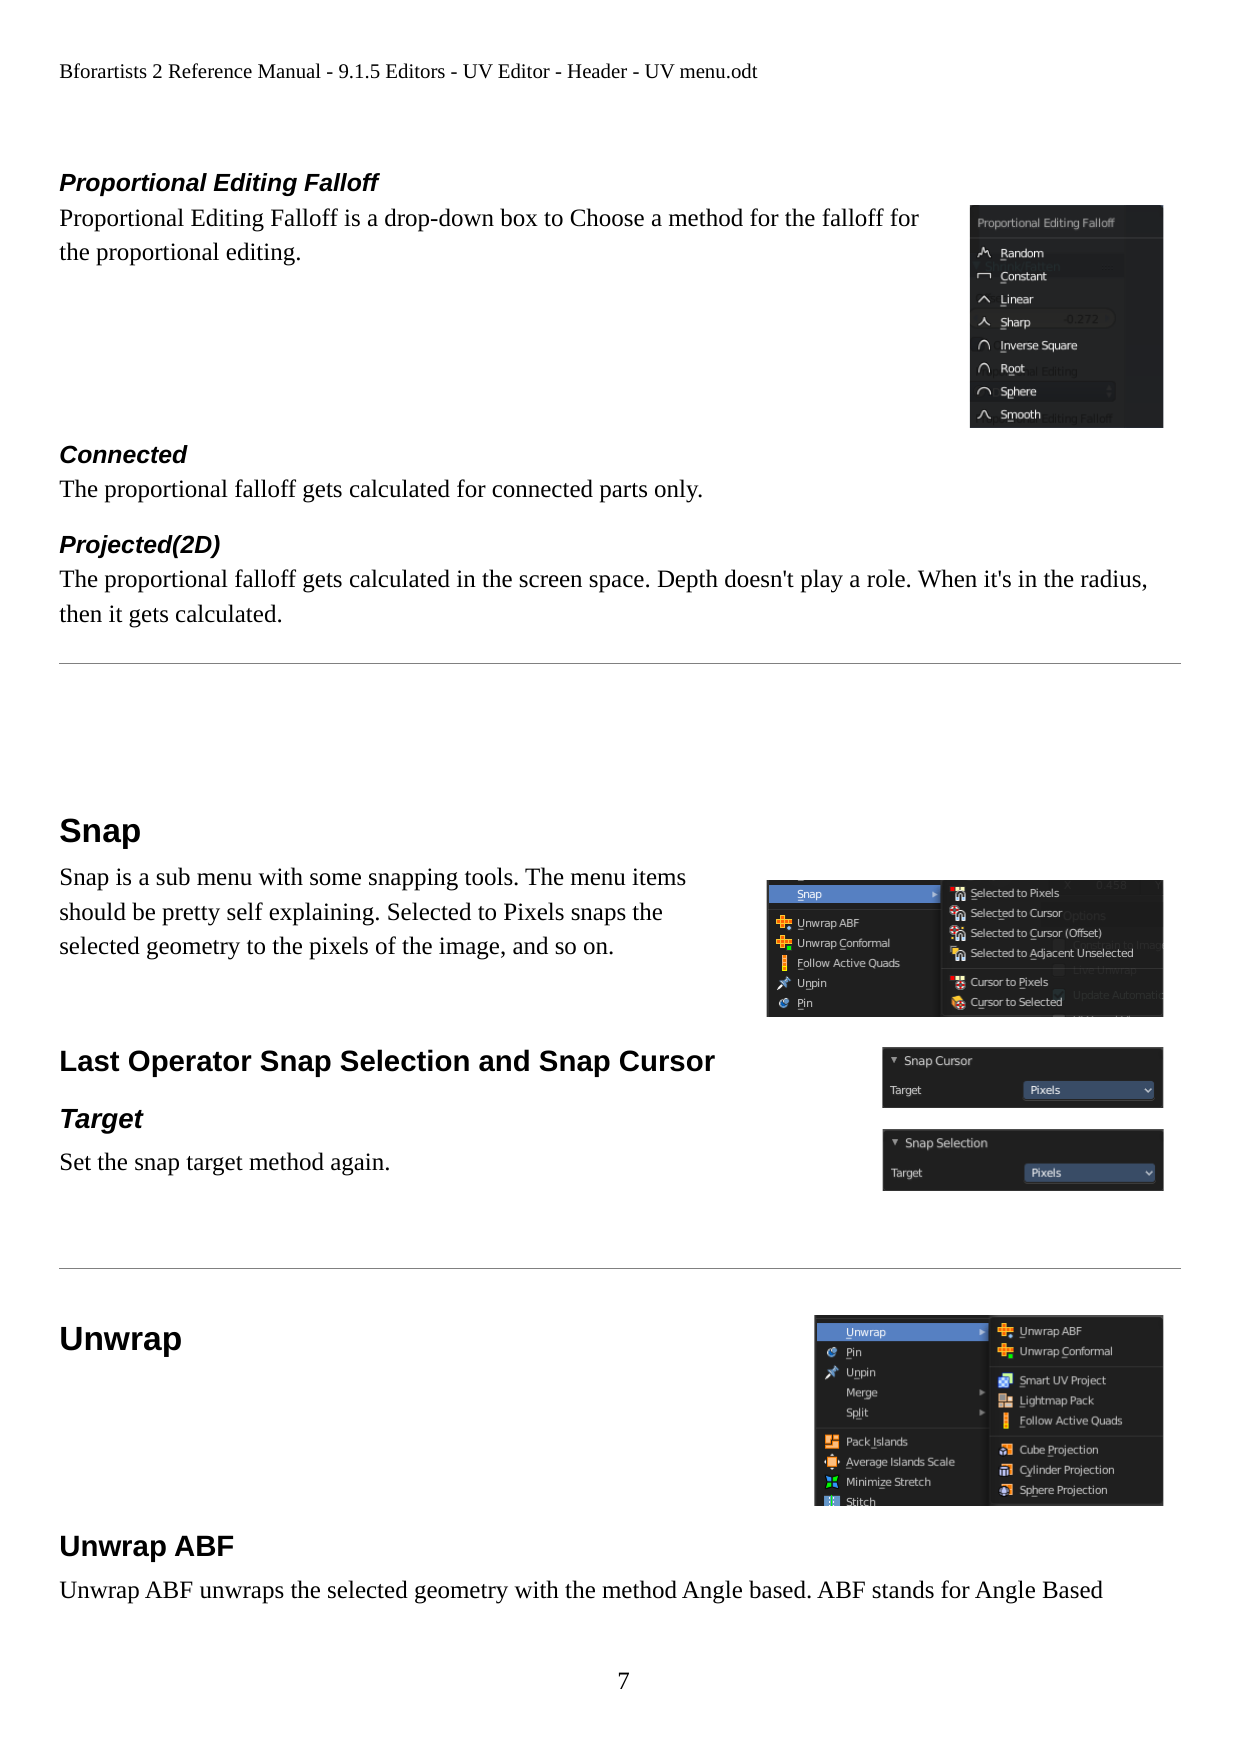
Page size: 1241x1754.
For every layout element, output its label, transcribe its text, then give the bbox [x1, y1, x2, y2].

subtitle Connected [59, 440, 1181, 468]
picture [882, 1047, 1164, 1108]
picture [969, 205, 1164, 428]
text The proportional falloff gets calculated in the screen space. Depth doesn't play a role. When it's in the radius, then it gets calculated. [59, 564, 1181, 628]
picture [766, 880, 1164, 1017]
subtitle Proportional Editing Falloff [59, 168, 1181, 196]
subtitle Snap [59, 811, 1181, 850]
picture [814, 1315, 1164, 1506]
picture [882, 1129, 1164, 1191]
text The proportional falloff gets calculated for connected parts only. [59, 474, 1181, 503]
text Snap is a sub menu with some snapping tools. The menu items should be pretty self explaining. Selected to Pixels snaps the selected geometry to the pixels of the image, and so on. [59, 862, 1181, 960]
subtitle Unwrap [59, 1319, 814, 1357]
subtitle Projected(2D) [59, 530, 1181, 558]
subtitle Target [59, 1103, 1181, 1135]
subtitle Last Operator Snap Selection and Snap Cursor [59, 1044, 1181, 1078]
subtitle [1164, 1319, 1181, 1357]
text Proportional Editing Falloff is a drop-down box to Choose a method for the falloff for the proportional editing. [59, 203, 1181, 266]
text Unwrap ABF unwraps the selected geometry with the method Angle based. ABF stands for Angle Based [59, 1575, 1181, 1603]
text Set the snap target method again. [59, 1147, 882, 1176]
subtitle Unwrap ABF [59, 1528, 1181, 1562]
